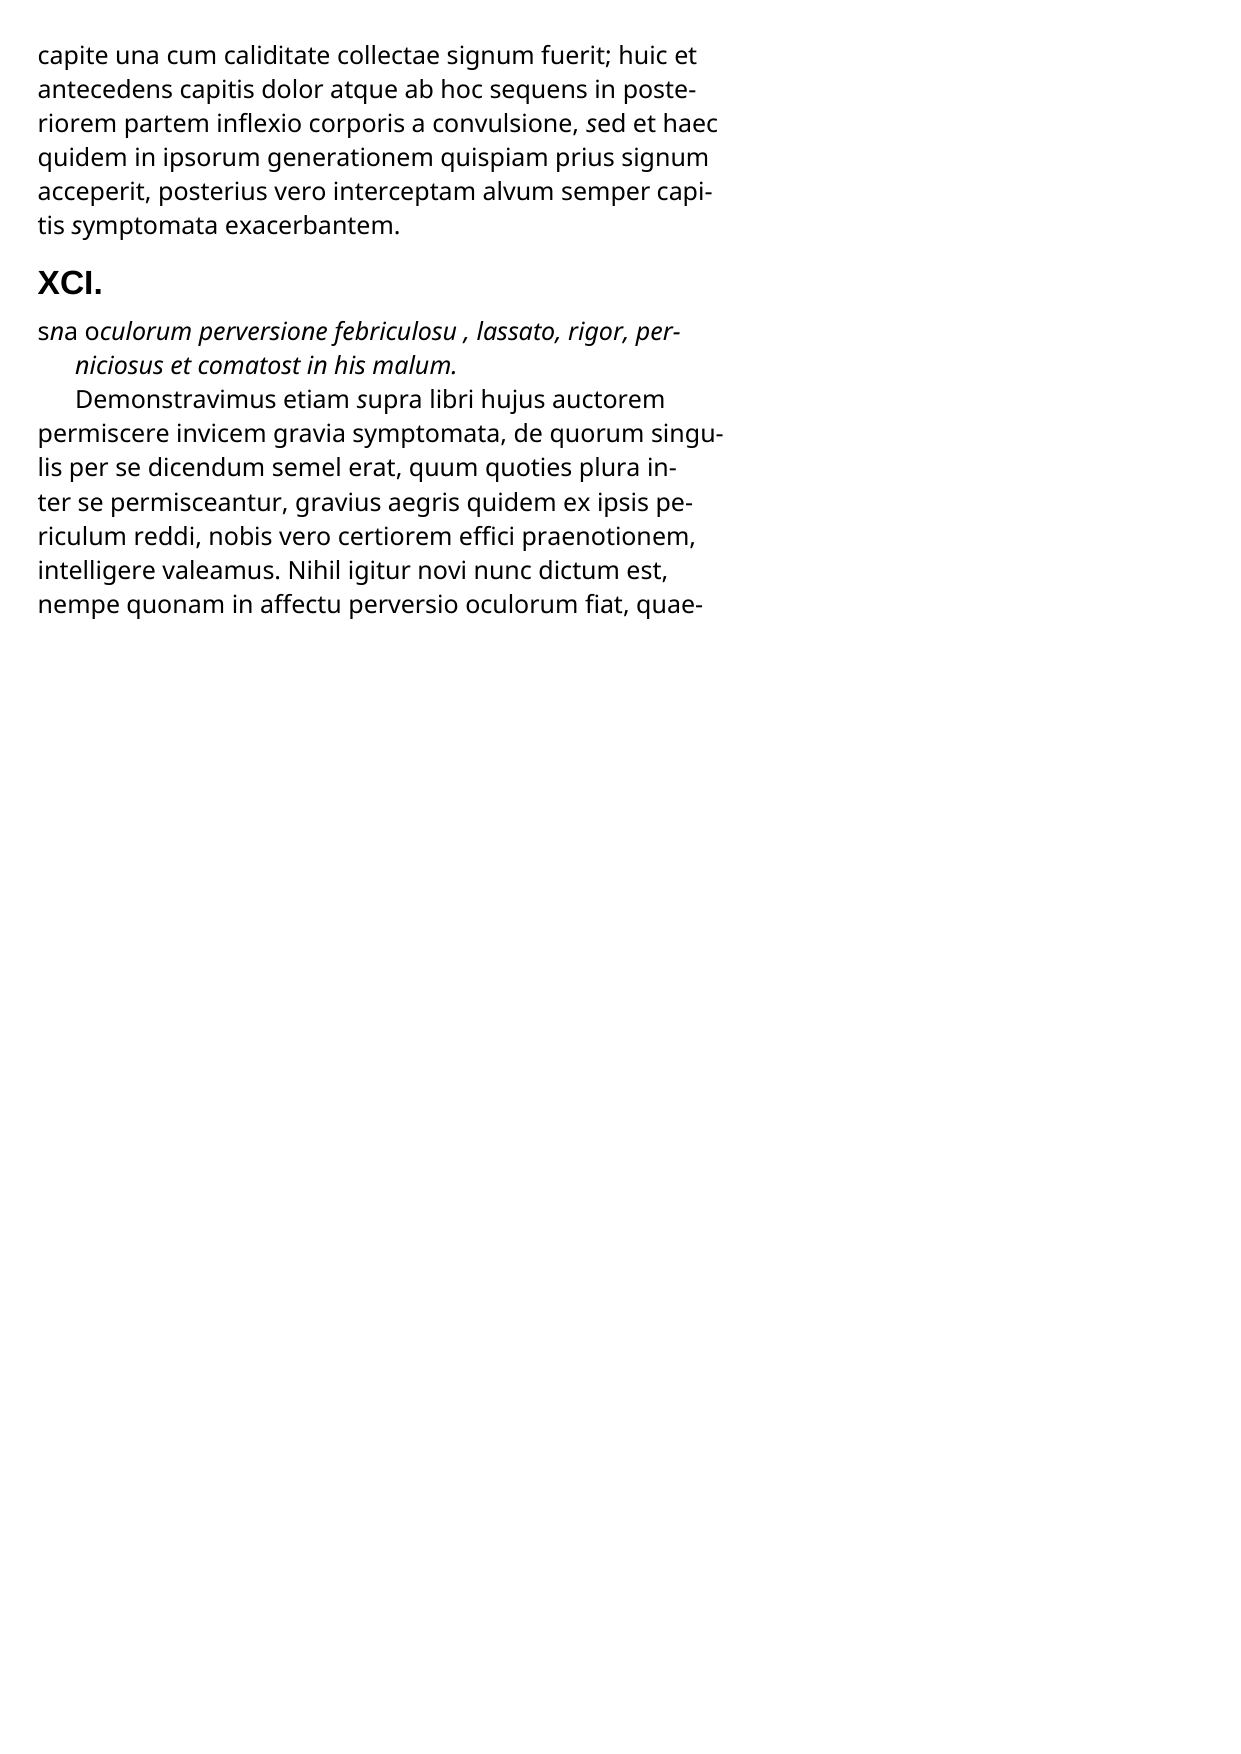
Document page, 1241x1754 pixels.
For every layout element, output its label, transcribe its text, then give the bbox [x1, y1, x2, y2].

text capite una cum caliditate collectae signum fuerit; huic et antecedens capitis dolor atque ab hoc sequens in poste- riorem partem inflexio corporis a convulsione, sed et haec quidem in ipsorum generationem quispiam prius signum acceperit, posterius vero interceptam alvum semper capi- tis symptomata exacerbantem. [37, 37, 1203, 242]
subtitle XCI. [37, 263, 1203, 301]
subtitle sna oculorum perversione febriculosu , lassato, rigor, per- niciosus et comatost in his malum. [37, 314, 1203, 382]
text Demonstravimus etiam supra libri hujus auctorem permiscere invicem gravia symptomata, de quorum singu- lis per se dicendum semel erat, quum quoties plura in- ter se permisceantur, gravius aegris quidem ex ipsis pe- riculum reddi, nobis vero certiorem effici praenotionem, intelligere valeamus. Nihil igitur novi nunc dictum est, nempe quonam in affectu perversio oculorum fiat, quae- [37, 382, 1203, 620]
